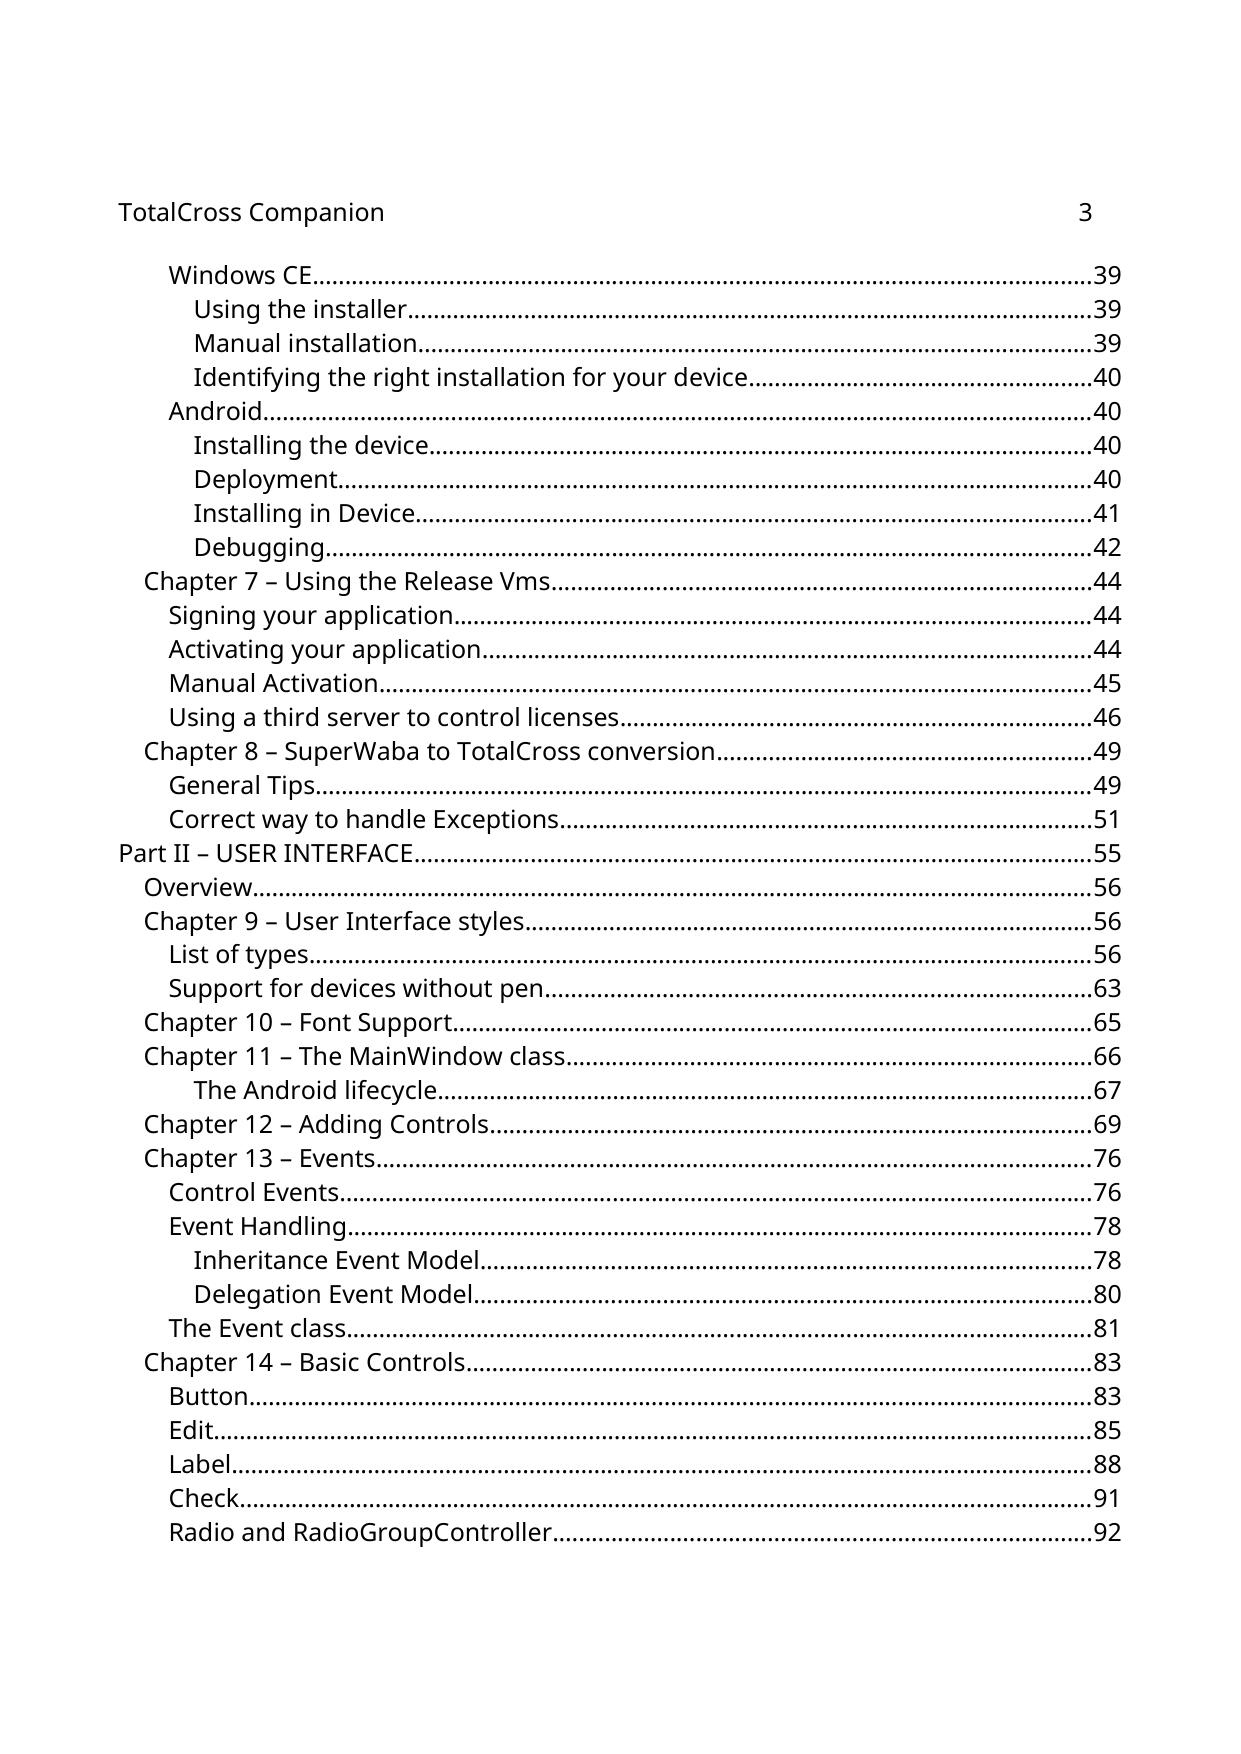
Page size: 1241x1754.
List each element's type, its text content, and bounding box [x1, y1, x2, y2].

text List of types 56 [168, 937, 1122, 971]
text Correct way to handle Exceptions 51 [168, 802, 1122, 836]
text Installing the device 40 [193, 428, 1122, 462]
text Chapter 7 – Using the Release Vms 44 [143, 564, 1122, 598]
text Chapter 8 – SuperWaba to TotalCross conversion 49 [143, 734, 1122, 768]
text Manual installation 39 [193, 326, 1122, 360]
text Part II – USER INTERFACE 55 [118, 836, 1122, 869]
text Label 88 [168, 1447, 1122, 1481]
text Deployment 40 [193, 462, 1122, 496]
text Windows CE 39 [168, 258, 1122, 292]
text Radio and RadioGroupController 92 [168, 1515, 1122, 1549]
text The Event class 81 [168, 1311, 1122, 1345]
text Chapter 10 – Font Support 65 [143, 1005, 1122, 1039]
text Manual Activation 45 [168, 666, 1122, 700]
text Chapter 14 – Basic Controls 83 [143, 1345, 1122, 1379]
text Activating your application 44 [168, 632, 1122, 666]
text Debugging 42 [193, 530, 1122, 564]
text Button 83 [168, 1379, 1122, 1413]
text Signing your application 44 [168, 598, 1122, 632]
text Support for devices without pen 63 [168, 971, 1122, 1005]
text Chapter 12 – Adding Controls 69 [143, 1107, 1122, 1141]
text Identifying the right installation for your device 40 [193, 360, 1122, 394]
text Inheritance Event Model 78 [193, 1243, 1122, 1277]
text Using a third server to control licenses 46 [168, 700, 1122, 734]
text The Android lifecycle 67 [193, 1073, 1122, 1107]
text Control Events 76 [168, 1175, 1122, 1209]
text Chapter 9 – User Interface styles 56 [143, 903, 1122, 937]
text Event Handling 78 [168, 1209, 1122, 1243]
text Using the installer 39 [193, 292, 1122, 326]
text Edit 85 [168, 1413, 1122, 1447]
text Delegation Event Model 80 [193, 1277, 1122, 1311]
text Installing in Device 41 [193, 496, 1122, 530]
text Chapter 11 – The MainWindow class 66 [143, 1039, 1122, 1073]
text Android 40 [168, 394, 1122, 428]
text Overview 56 [143, 869, 1122, 903]
text General Tips 49 [168, 768, 1122, 802]
text Check 91 [168, 1481, 1122, 1515]
text Chapter 13 – Events 76 [143, 1141, 1122, 1175]
